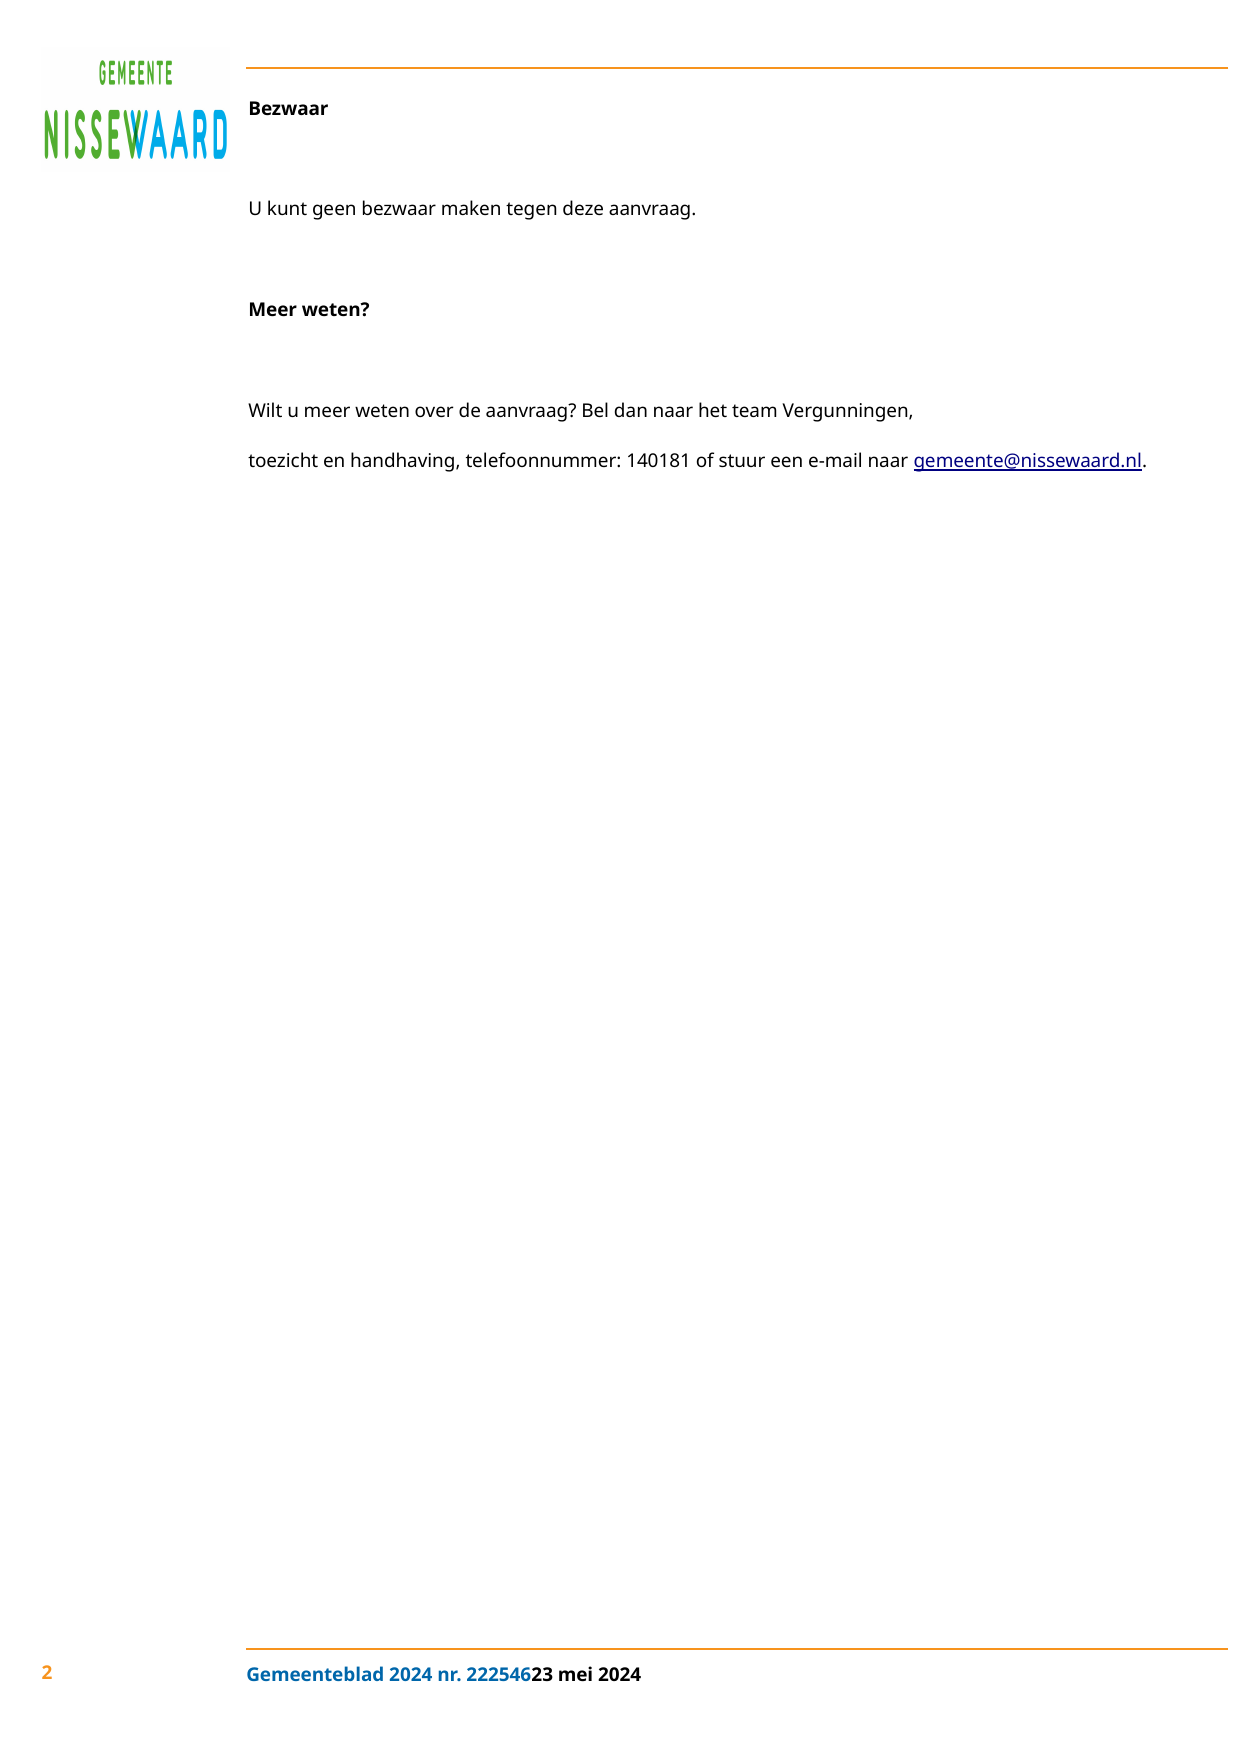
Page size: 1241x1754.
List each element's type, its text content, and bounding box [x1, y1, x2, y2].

text Wilt u meer weten over de aanvraag? Bel dan naar het team Vergunningen, [248, 397, 1152, 423]
text Bezwaar [248, 95, 1152, 121]
text toezicht en handhaving, telefoonnummer: 140181 of stuur een e-mail naar gemeente@nissewaard.nl. [248, 448, 1152, 473]
text U kunt geen bezwaar maken tegen deze aanvraag. [248, 196, 1152, 221]
picture [41, 47, 231, 172]
text Meer weten? [248, 296, 1152, 322]
